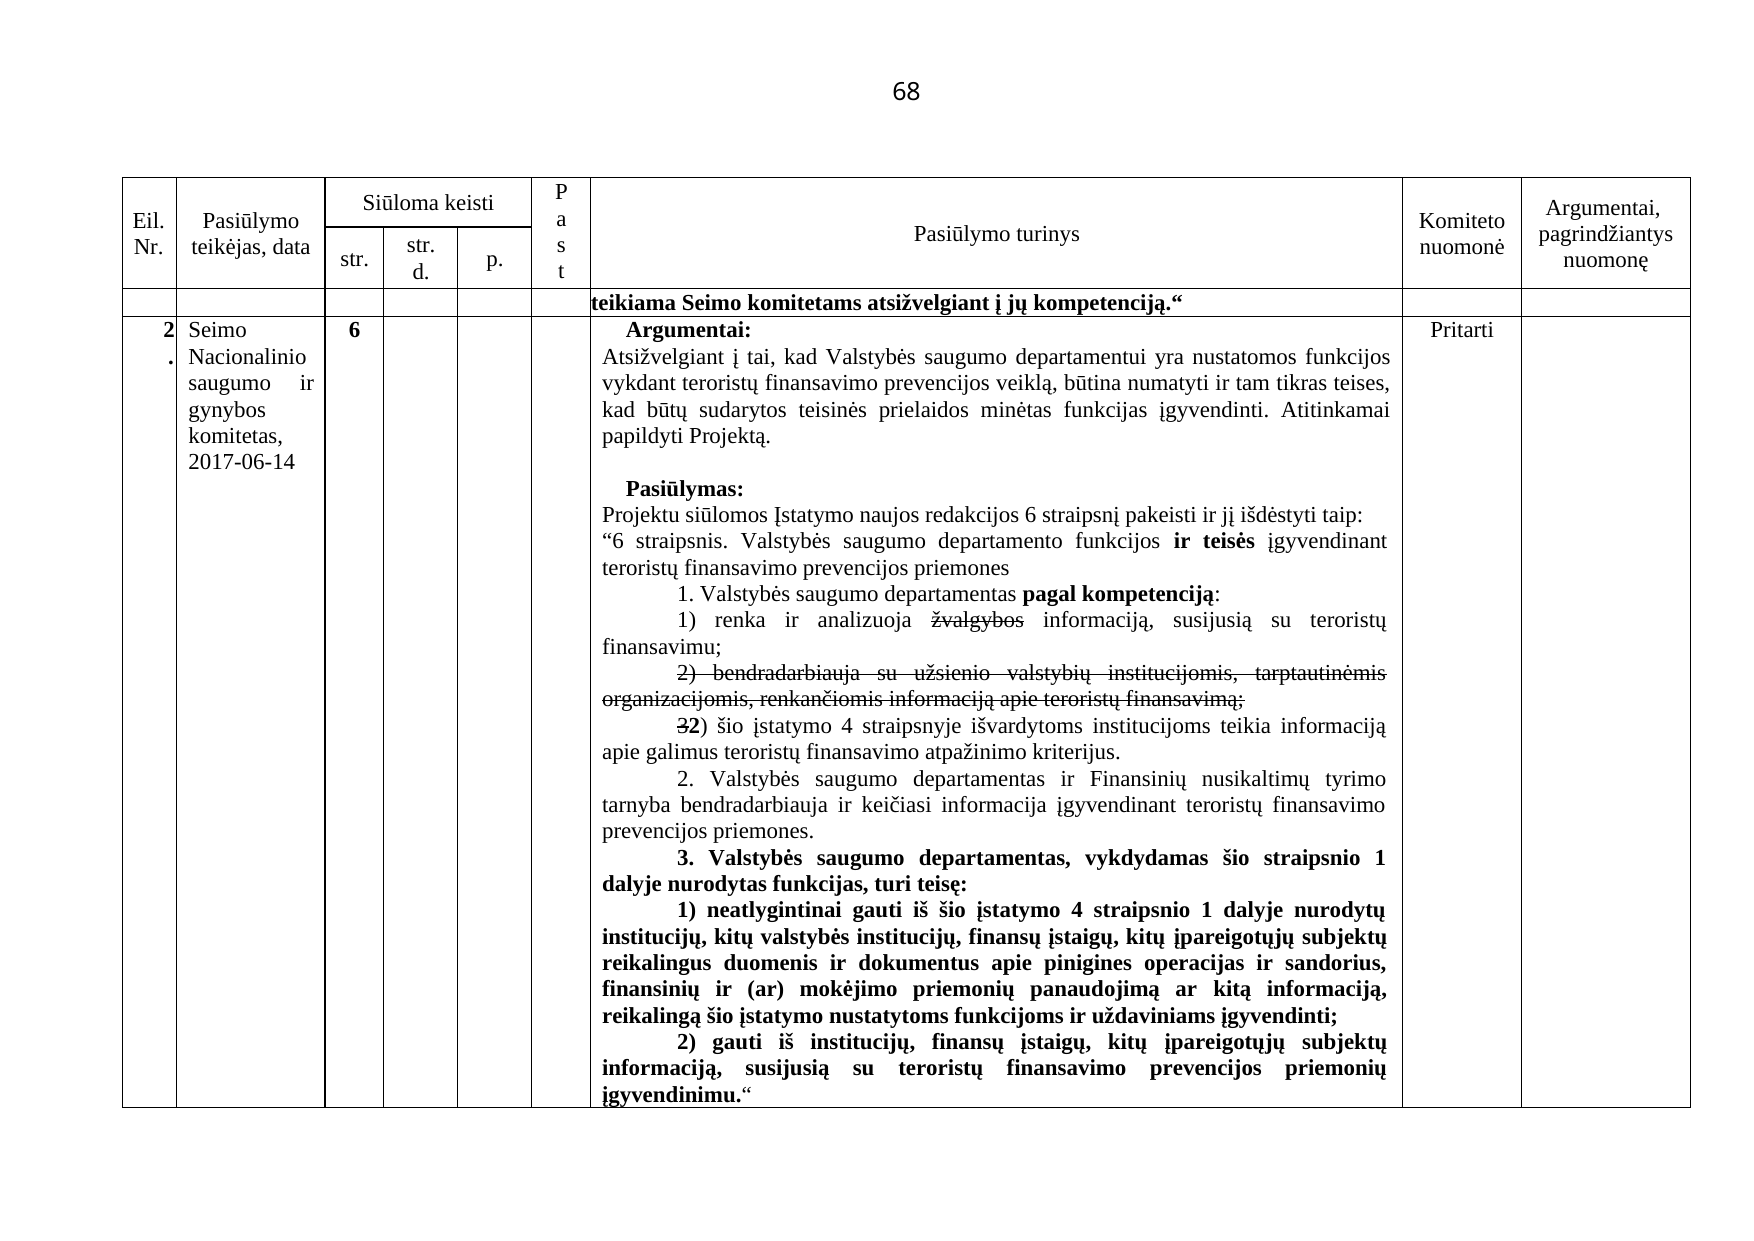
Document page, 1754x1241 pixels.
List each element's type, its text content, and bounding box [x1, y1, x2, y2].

table_header Eil. Nr. [123, 178, 176, 288]
table_cell [458, 317, 531, 1107]
table_header Komiteto nuomonė [1403, 178, 1521, 288]
table_cell [384, 289, 457, 316]
table_cell [1522, 317, 1690, 1107]
table_header Siūloma keisti [326, 178, 531, 226]
table_header Pastabos [532, 178, 590, 288]
table_cell [384, 317, 457, 1107]
table_header Pasiūlymo teikėjas, data [177, 178, 324, 288]
table_cell [532, 317, 590, 1107]
table_cell [123, 289, 176, 316]
table_cell str. [326, 228, 383, 288]
table_cell [458, 289, 531, 316]
table_header Argumentai, pagrindžiantys nuomonę [1522, 178, 1690, 288]
table_cell [177, 289, 324, 316]
table_cell [1403, 289, 1521, 316]
table_cell p. [458, 228, 531, 288]
table_cell Argumentai: Atsižvelgiant į tai, kad Valstybės saugumo departamentui yra nustatomos funkcijos vykdant teroristų finansavimo prevencijos veiklą, būtina numatyti ir tam tikras teises, kad būtų sudarytos teisinės prielaidos minėtas funkcijas įgyvendinti. Atitinkamai papildyti Projektą. Pasiūlymas: Projektu siūlomos Įstatymo naujos redakcijos 6 straipsnį pakeisti ir jį išdėstyti taip: “6 straipsnis. Valstybės saugumo departamento funkcijos ir teisės įgyvendinant teroristų finansavimo prevencijos priemones 1. Valstybės saugumo departamentas pagal kompetenciją: 1) renka ir analizuoja žvalgybos informaciją, susijusią su teroristų finansavimu; 2) bendradarbiauja su užsienio valstybių institucijomis, tarptautinėmis organizacijomis, renkančiomis informaciją apie teroristų finansavimą; 32) šio įstatymo 4 straipsnyje išvardytoms institucijoms teikia informaciją apie galimus teroristų finansavimo atpažinimo kriterijus. 2. Valstybės saugumo departamentas ir Finansinių nusikaltimų tyrimo tarnyba bendradarbiauja ir keičiasi informacija įgyvendinant teroristų finansavimo prevencijos priemones. 3. Valstybės saugumo departamentas, vykdydamas šio straipsnio 1 dalyje nurodytas funkcijas, turi teisę: 1) neatlygintinai gauti iš šio įstatymo 4 straipsnio 1 dalyje nurodytų institucijų, kitų valstybės institucijų, finansų įstaigų, kitų įpareigotųjų subjektų reikalingus duomenis ir dokumentus apie pinigines operacijas ir sandorius, finansinių ir (ar) mokėjimo priemonių panaudojimą ar kitą informaciją, reikalingą šio įstatymo nustatytoms funkcijoms ir uždaviniams įgyvendinti; 2) gauti iš institucijų, finansų įstaigų, kitų įpareigotųjų subjektų informaciją, susijusią su teroristų finansavimo prevencijos priemonių įgyvendinimu.“ [591, 317, 1402, 1107]
table_cell [326, 289, 383, 316]
table_cell [123, 317, 176, 1107]
table_cell [1522, 289, 1690, 316]
table_cell Seimo Nacionalinio saugumo ir gynybos komitetas, 2017-06-14 [177, 317, 324, 1107]
table_header Pasiūlymo turinys [591, 178, 1402, 288]
table_cell 6 [326, 317, 383, 1107]
table_cell [532, 289, 590, 316]
table_cell str. d. [384, 228, 457, 288]
table_cell Pritarti [1403, 317, 1521, 1107]
